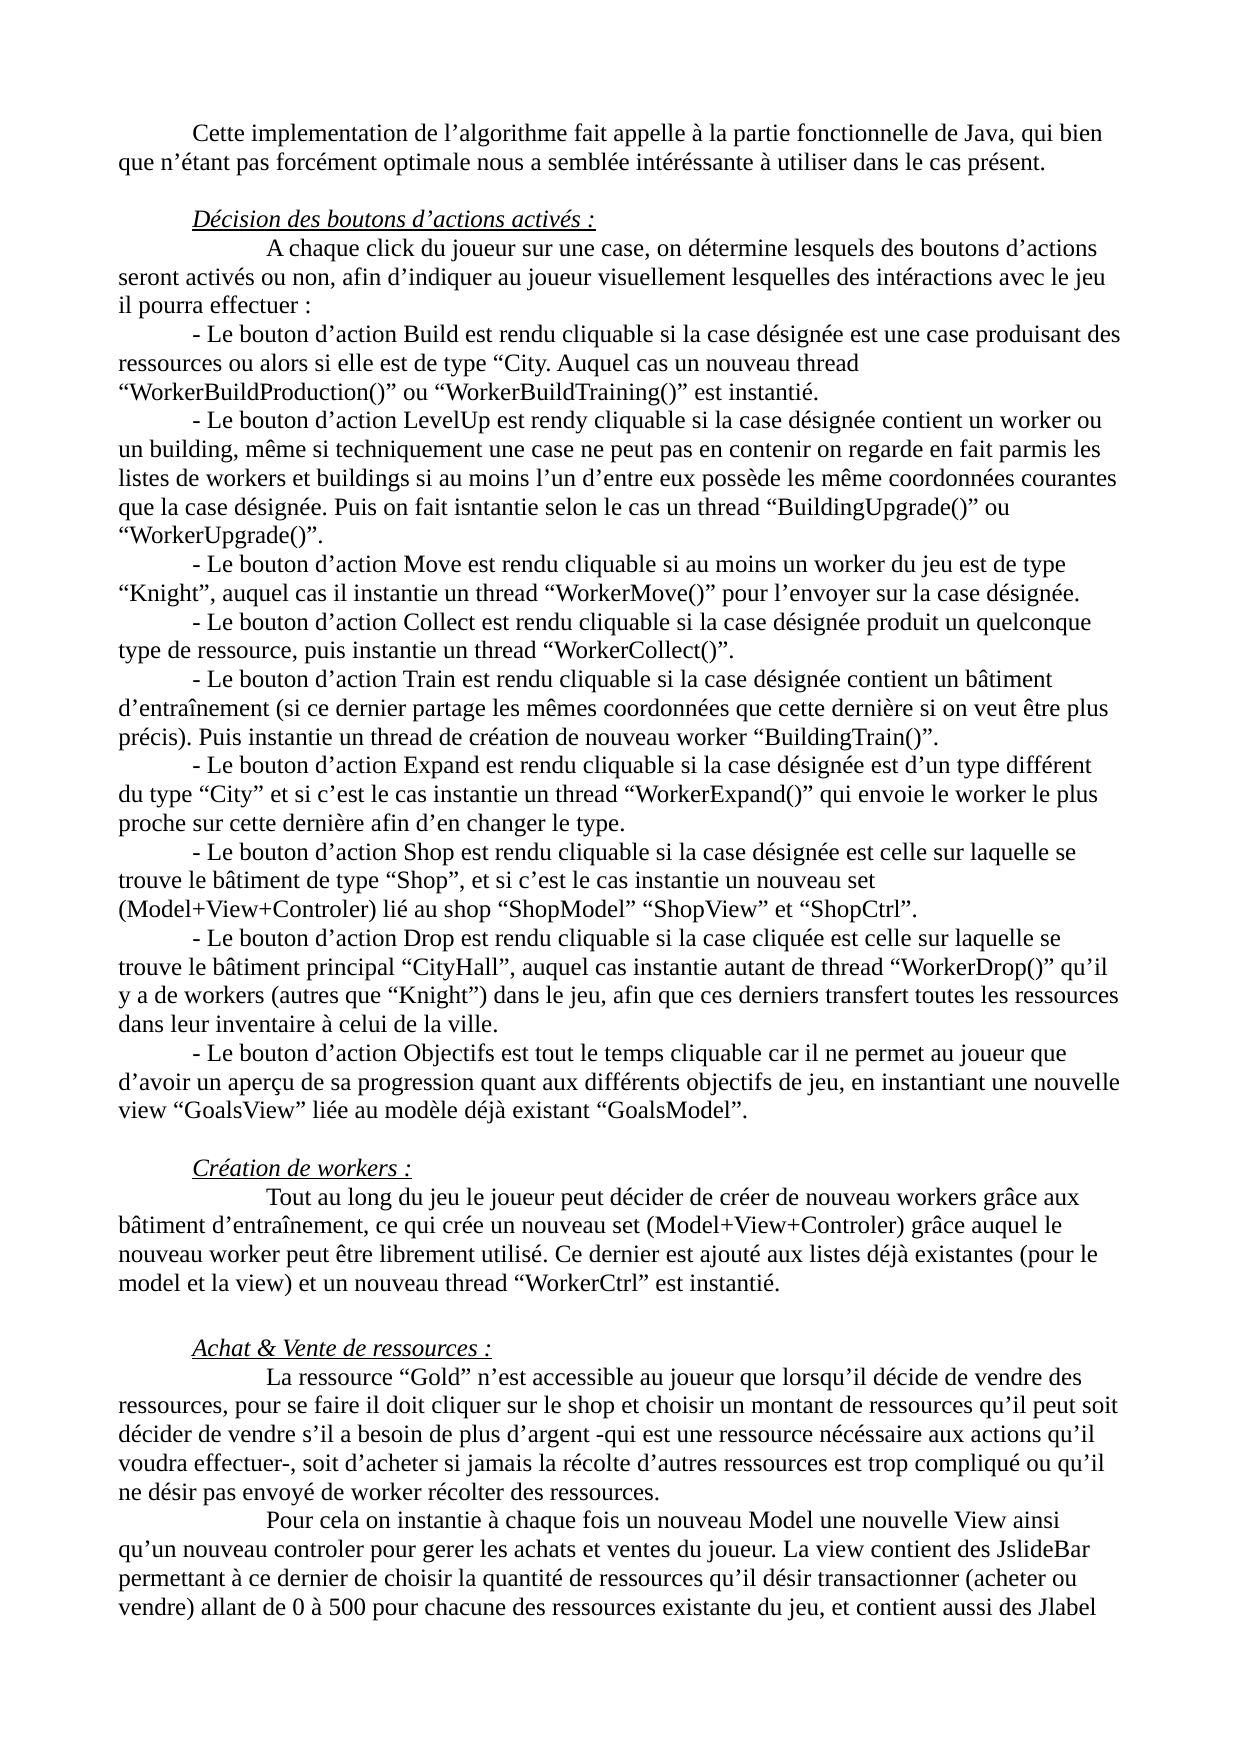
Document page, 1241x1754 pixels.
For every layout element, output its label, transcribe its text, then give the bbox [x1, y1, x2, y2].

text Cette implementation de l’algorithme fait appelle à la partie fonctionnelle de Java, qui bien que n’étant pas forcément optimale nous a semblée intéréssante à utiliser dans le cas présent. [118, 118, 1122, 176]
text Décision des boutons d’actions activés : [118, 204, 1122, 233]
text - Le bouton d’action Expand est rendu cliquable si la case désignée est d’un type différent du type “City” et si c’est le cas instantie un thread “WorkerExpand()” qui envoie le worker le plus proche sur cette dernière afin d’en changer le type. [118, 751, 1122, 837]
text A chaque click du joueur sur une case, on détermine lesquels des boutons d’actions seront activés ou non, afin d’indiquer au joueur visuellement lesquelles des intéractions avec le jeu il pourra effectuer : [118, 233, 1122, 319]
text Achat & Vente de ressources : [118, 1333, 1122, 1362]
text Pour cela on instantie à chaque fois un nouveau Model une nouvelle View ainsi qu’un nouveau controler pour gerer les achats et ventes du joueur. La view contient des JslideBar permettant à ce dernier de choisir la quantité de ressources qu’il désir transactionner (acheter ou vendre) allant de 0 à 500 pour chacune des ressources existante du jeu, et contient aussi des Jlabel [118, 1505, 1122, 1620]
text - Le bouton d’action Collect est rendu cliquable si la case désignée produit un quelconque type de ressource, puis instantie un thread “WorkerCollect()”. [118, 607, 1122, 664]
text - Le bouton d’action Train est rendu cliquable si la case désignée contient un bâtiment d’entraînement (si ce dernier partage les mêmes coordonnées que cette dernière si on veut être plus précis). Puis instantie un thread de création de nouveau worker “BuildingTrain()”. [118, 664, 1122, 751]
text La ressource “Gold” n’est accessible au joueur que lorsqu’il décide de vendre des ressources, pour se faire il doit cliquer sur le shop et choisir un montant de ressources qu’il peut soit décider de vendre s’il a besoin de plus d’argent -qui est une ressource nécéssaire aux actions qu’il voudra effectuer-, soit d’acheter si jamais la récolte d’autres ressources est trop compliqué ou qu’il ne désir pas envoyé de worker récolter des ressources. [118, 1362, 1122, 1505]
text Création de workers : [118, 1153, 1122, 1182]
text - Le bouton d’action Build est rendu cliquable si la case désignée est une case produisant des ressources ou alors si elle est de type “City. Auquel cas un nouveau thread “WorkerBuildProduction()” ou “WorkerBuildTraining()” est instantié. [118, 319, 1122, 406]
text - Le bouton d’action Drop est rendu cliquable si la case cliquée est celle sur laquelle se trouve le bâtiment principal “CityHall”, auquel cas instantie autant de thread “WorkerDrop()” qu’il y a de workers (autres que “Knight”) dans le jeu, afin que ces derniers transfert toutes les ressources dans leur inventaire à celui de la ville. [118, 923, 1122, 1038]
text - Le bouton d’action Shop est rendu cliquable si la case désignée est celle sur laquelle se trouve le bâtiment de type “Shop”, et si c’est le cas instantie un nouveau set (Model+View+Controler) lié au shop “ShopModel” “ShopView” et “ShopCtrl”. [118, 837, 1122, 923]
text - Le bouton d’action LevelUp est rendy cliquable si la case désignée contient un worker ou un building, même si techniquement une case ne peut pas en contenir on regarde en fait parmis les listes de workers et buildings si au moins l’un d’entre eux possède les même coordonnées courantes que la case désignée. Puis on fait isntantie selon le cas un thread “BuildingUpgrade()” ou “WorkerUpgrade()”. [118, 406, 1122, 549]
text - Le bouton d’action Objectifs est tout le temps cliquable car il ne permet au joueur que d’avoir un aperçu de sa progression quant aux différents objectifs de jeu, en instantiant une nouvelle view “GoalsView” liée au modèle déjà existant “GoalsModel”. [118, 1038, 1122, 1124]
text Tout au long du jeu le joueur peut décider de créer de nouveau workers grâce aux bâtiment d’entraînement, ce qui crée un nouveau set (Model+View+Controler) grâce auquel le nouveau worker peut être librement utilisé. Ce dernier est ajouté aux listes déjà existantes (pour le model et la view) et un nouveau thread “WorkerCtrl” est instantié. [118, 1182, 1122, 1297]
text - Le bouton d’action Move est rendu cliquable si au moins un worker du jeu est de type “Knight”, auquel cas il instantie un thread “WorkerMove()” pour l’envoyer sur la case désignée. [118, 549, 1122, 607]
